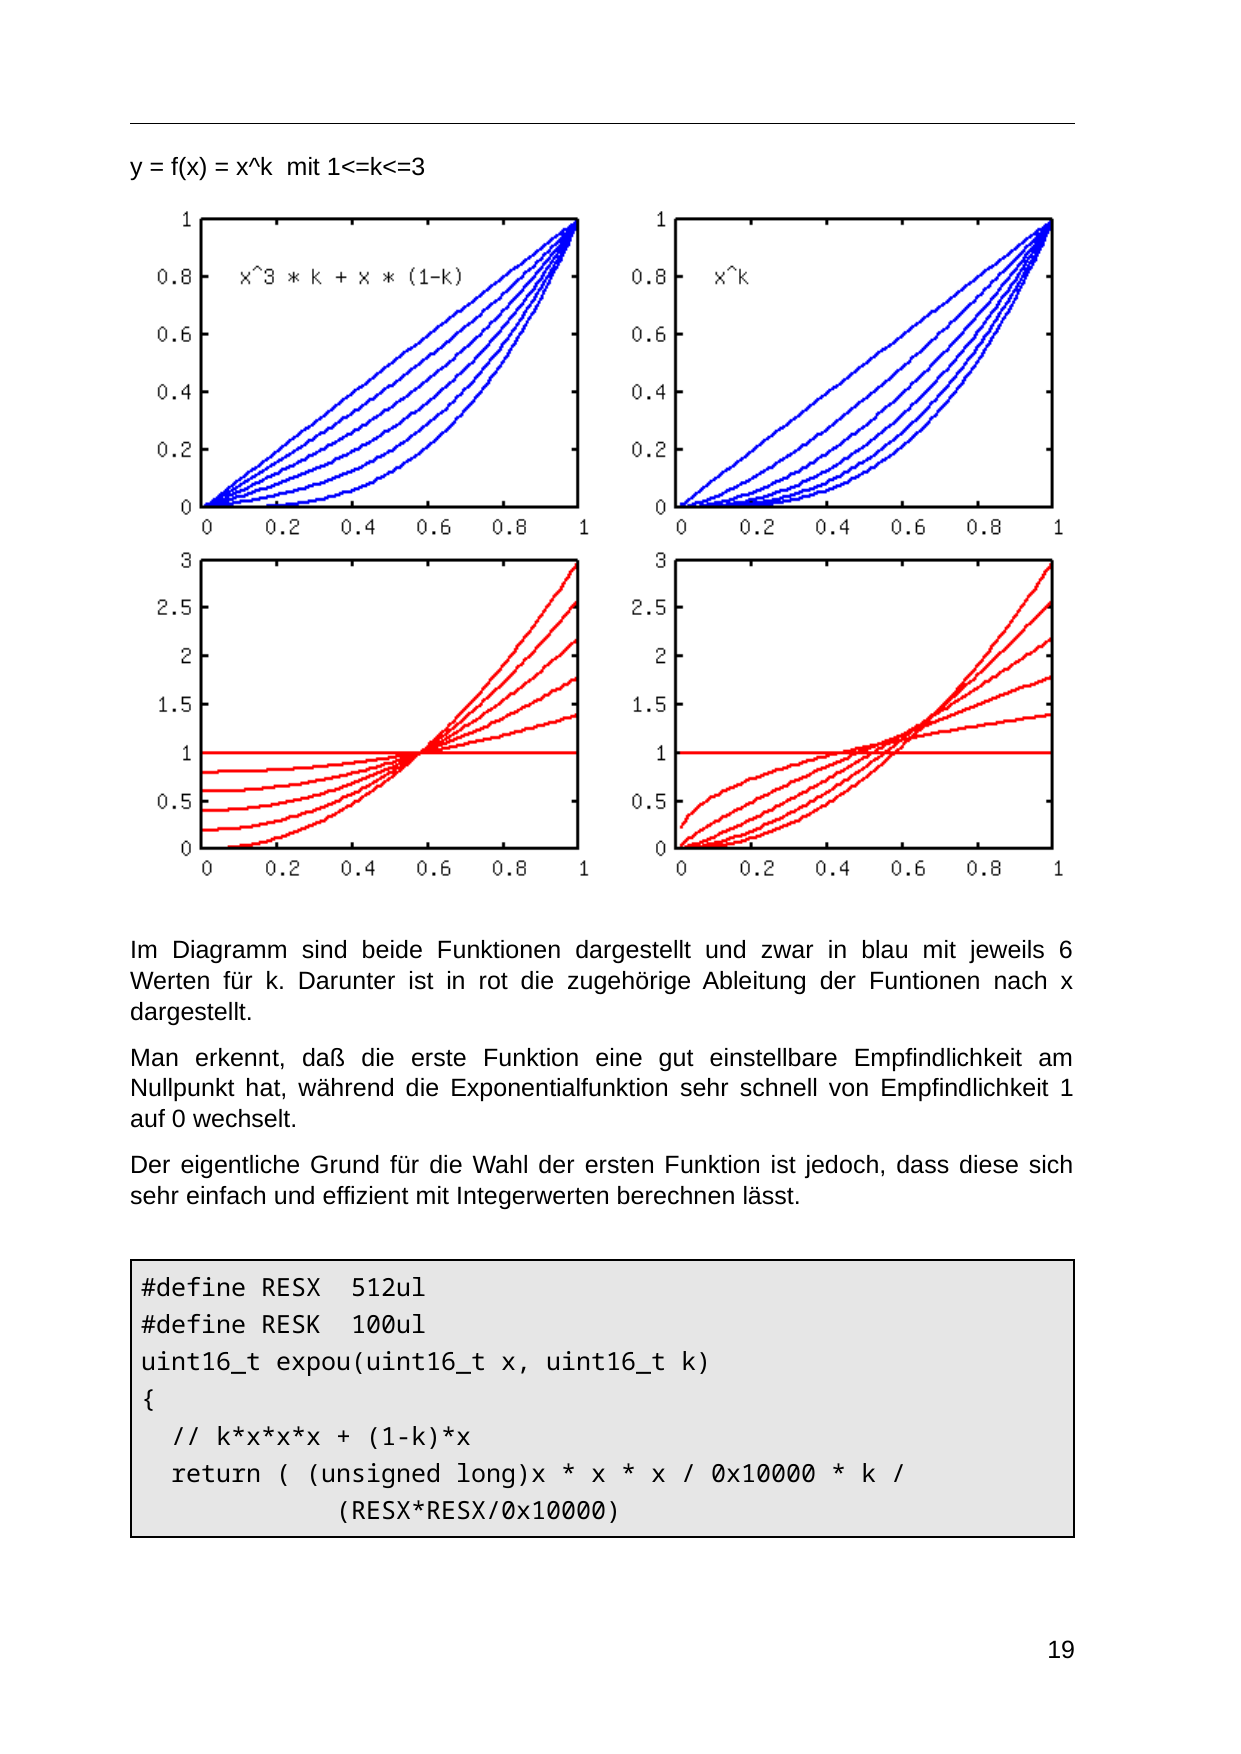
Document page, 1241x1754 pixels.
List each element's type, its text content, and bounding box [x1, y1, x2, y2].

text y = f(x) = x^k mit 1<=k<=3 [130, 152, 1075, 181]
text Im Diagramm sind beide Funktionen dargestellt und zwar in blau mit jeweils 6 Werten für k. Darunter ist in rot die zugehörige Ableitung der Funtionen nach x dargestellt. [130, 936, 1075, 1026]
text uint16_t expou(uint16_t x, uint16_t k) [132, 1333, 1073, 1371]
picture [139, 210, 1085, 888]
text #define RESX 512ul [132, 1261, 1073, 1296]
text return ( (unsigned long)x * x * x / 0x10000 * k / [132, 1445, 1073, 1482]
text (RESX*RESX/0x10000) [132, 1482, 1073, 1536]
text { [132, 1371, 1073, 1408]
text Man erkennt, daß die erste Funktion eine gut einstellbare Empfindlichkeit am Nullpunkt hat, während die Exponentialfunktion sehr schnell von Empfindlichkeit 1 auf 0 wechselt. [130, 1044, 1075, 1133]
text #define RESK 100ul [132, 1296, 1073, 1333]
text Der eigentliche Grund für die Wahl der ersten Funktion ist jedoch, dass diese sich sehr einfach und effizient mit Integerwerten berechnen lässt. [130, 1151, 1075, 1209]
text // k*x*x*x + (1-k)*x [132, 1408, 1073, 1445]
